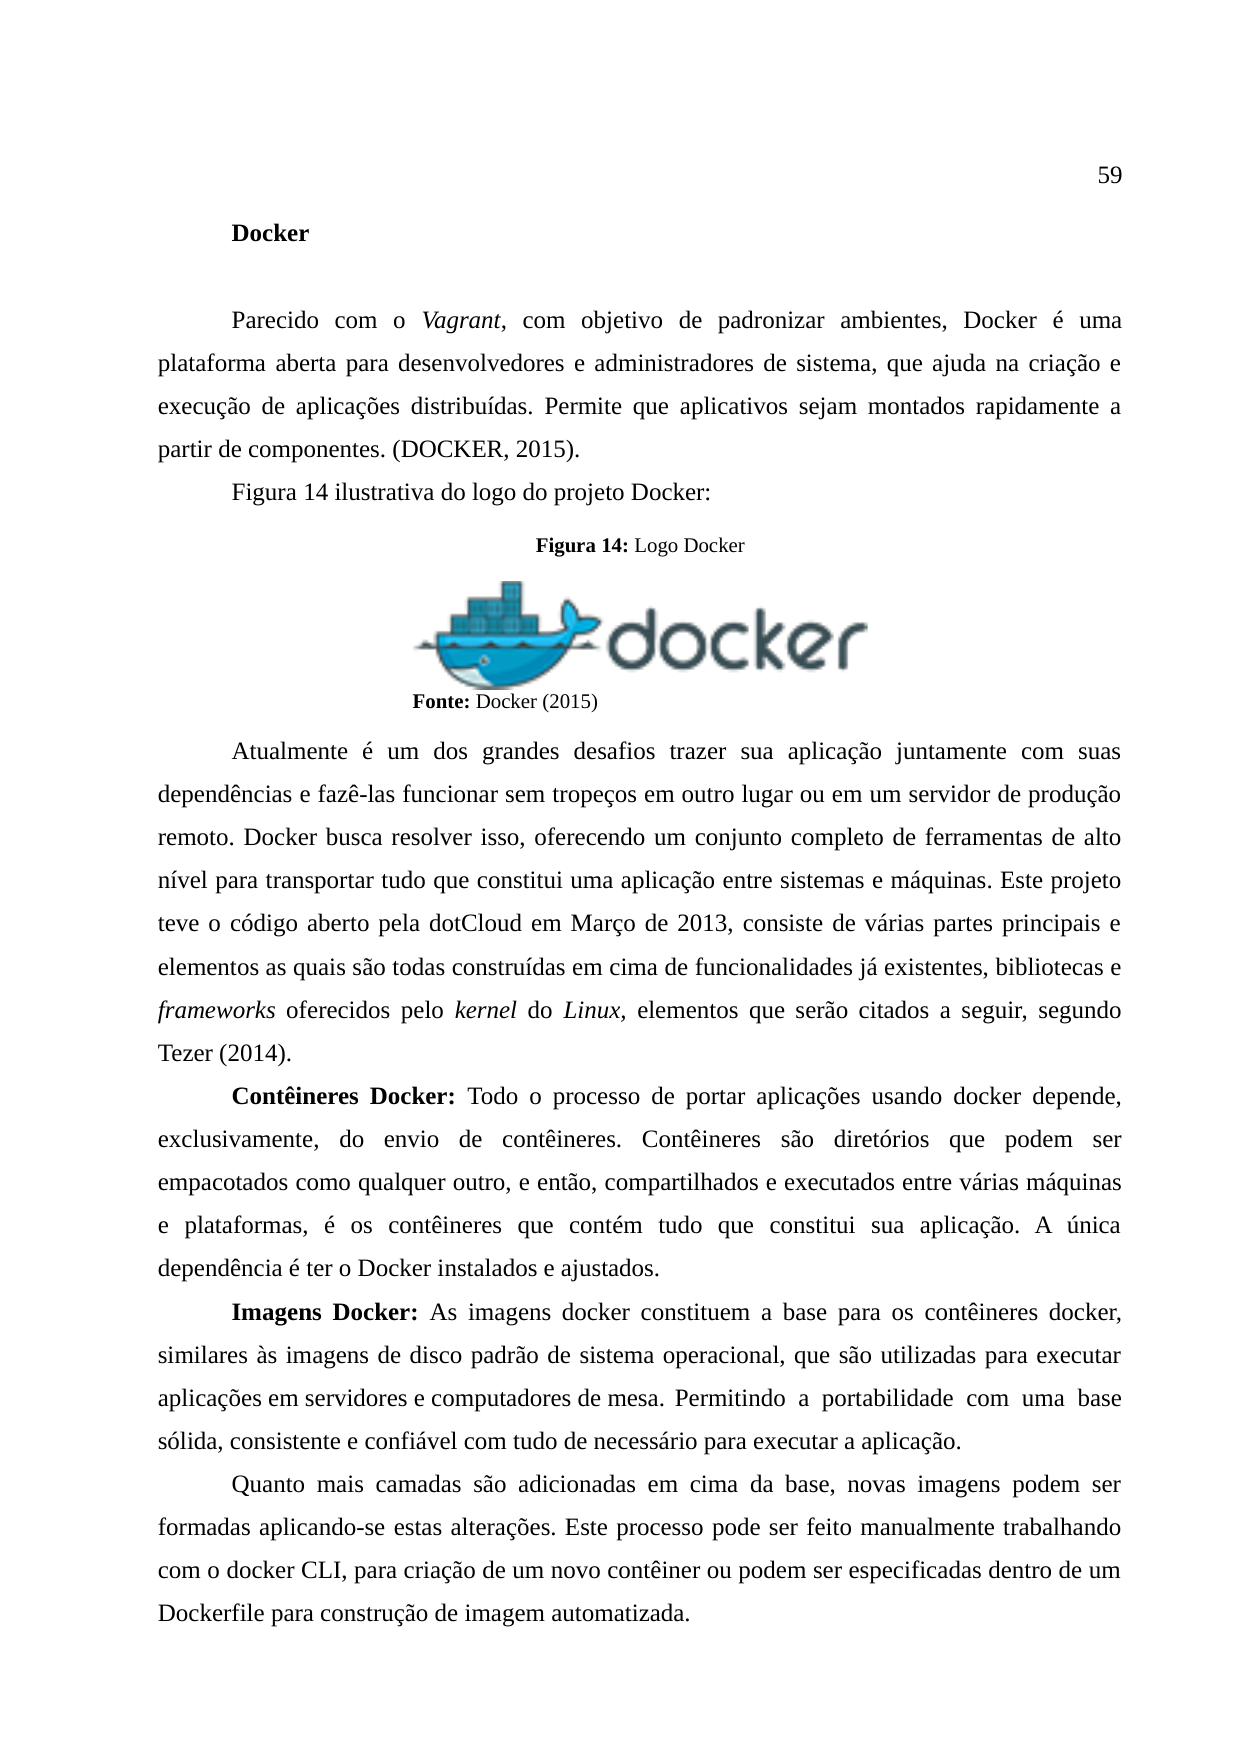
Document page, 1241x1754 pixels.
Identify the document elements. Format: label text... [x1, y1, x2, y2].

text Quanto mais camadas são adicionadas em cima da base, novas imagens podem ser formadas aplicando-se estas alterações. Este processo pode ser feito manualmente trabalhando com o docker CLI, para criação de um novo contêiner ou podem ser especificadas dentro de um Dockerfile para construção de imagem automatizada. [158, 1469, 1122, 1627]
picture [412, 581, 868, 690]
text Figura 14 ilustrativa do logo do projeto Docker: [158, 477, 1122, 506]
text Fonte: Docker (2015) [412, 690, 868, 713]
text Docker [158, 218, 1122, 247]
text Contêineres Docker: Todo o processo de portar aplicações usando docker depende, exclusivamente, do envio de contêineres. Contêineres são diretórios que podem ser empacotados como qualquer outro, e então, compartilhados e executados entre várias máquinas e plataformas, é os contêineres que contém tudo que constitui sua aplicação. A única dependência é ter o Docker instalados e ajustados. [158, 1081, 1122, 1282]
text Atualmente é um dos grandes desafios trazer sua aplicação juntamente com suas dependências e fazê-las funcionar sem tropeços em outro lugar ou em um servidor de produção remoto. Docker busca resolver isso, oferecendo um conjunto completo de ferramentas de alto nível para transportar tudo que constitui uma aplicação entre sistemas e máquinas. Este projeto teve o código aberto pela dotCloud em Março de 2013, consiste de várias partes principais e elementos as quais são todas construídas em cima de funcionalidades já existentes, bibliotecas e frameworks oferecidos pelo kernel do Linux, elementos que serão citados a seguir, segundo Tezer (2014). [158, 736, 1122, 1067]
text Figura 14: Logo Docker [412, 533, 868, 557]
text Imagens Docker: As imagens docker constituem a base para os contêineres docker, similares às imagens de disco padrão de sistema operacional, que são utilizadas para executar aplicações em servidores e computadores de mesa. Permitindo a portabilidade com uma base sólida, consistente e confiável com tudo de necessário para executar a aplicação. [158, 1297, 1122, 1455]
text Parecido com o Vagrant, com objetivo de padronizar ambientes, Docker é uma plataforma aberta para desenvolvedores e administradores de sistema, que ajuda na criação e execução de aplicações distribuídas. Permite que aplicativos sejam montados rapidamente a partir de componentes. (DOCKER, 2015). [158, 305, 1122, 463]
